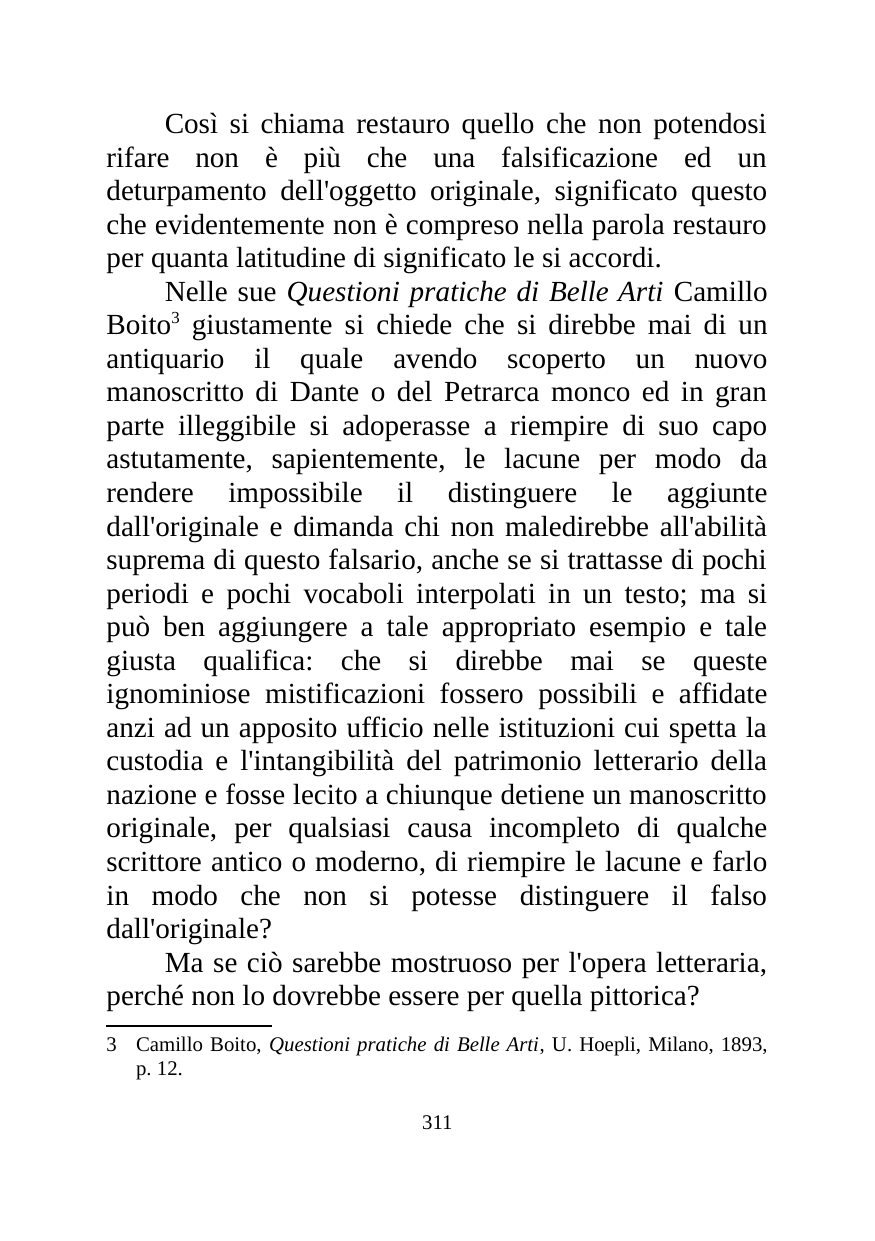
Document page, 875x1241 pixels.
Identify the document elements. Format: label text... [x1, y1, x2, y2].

text Camillo Boito, Questioni pratiche di Belle Arti, U. Hoepli, Milano, 1893, p. 12. [106, 1032, 768, 1080]
text Così si chiama restauro quello che non potendosi rifare non è più che una falsificazione ed un deturpamento dell'oggetto originale, significato questo che evidentemente non è compreso nella parola restauro per quanta latitudine di significato le si accordi. [106, 106, 768, 274]
text Ma se ciò sarebbe mostruoso per l'opera letteraria, perché non lo dovrebbe essere per quella pittorica? [106, 945, 768, 1012]
text Nelle sue Questioni pratiche di Belle Arti Camillo Boito giustamente si chiede che si direbbe mai di un antiquario il quale avendo scoperto un nuovo manoscritto di Dante o del Petrarca monco ed in gran parte illeggibile si adoperasse a riempire di suo capo astutamente, sapientemente, le lacune per modo da rendere impossibile il distinguere le aggiunte dall'originale e dimanda chi non maledirebbe all'abilità suprema di questo falsario, anche se si trattasse di pochi periodi e pochi vocaboli interpolati in un testo; ma si può ben aggiungere a tale appropriato esempio e tale giusta qualifica: che si direbbe mai se queste ignominiose mistificazioni fossero possibili e affidate anzi ad un apposito ufficio nelle istituzioni cui spetta la custodia e l'intangibilità del patrimonio letterario della nazione e fosse lecito a chiunque detiene un manoscritto originale, per qualsiasi causa incompleto di qualche scrittore antico o moderno, di riempire le lacune e farlo in modo che non si potesse distinguere il falso dall'originale? [106, 274, 768, 945]
